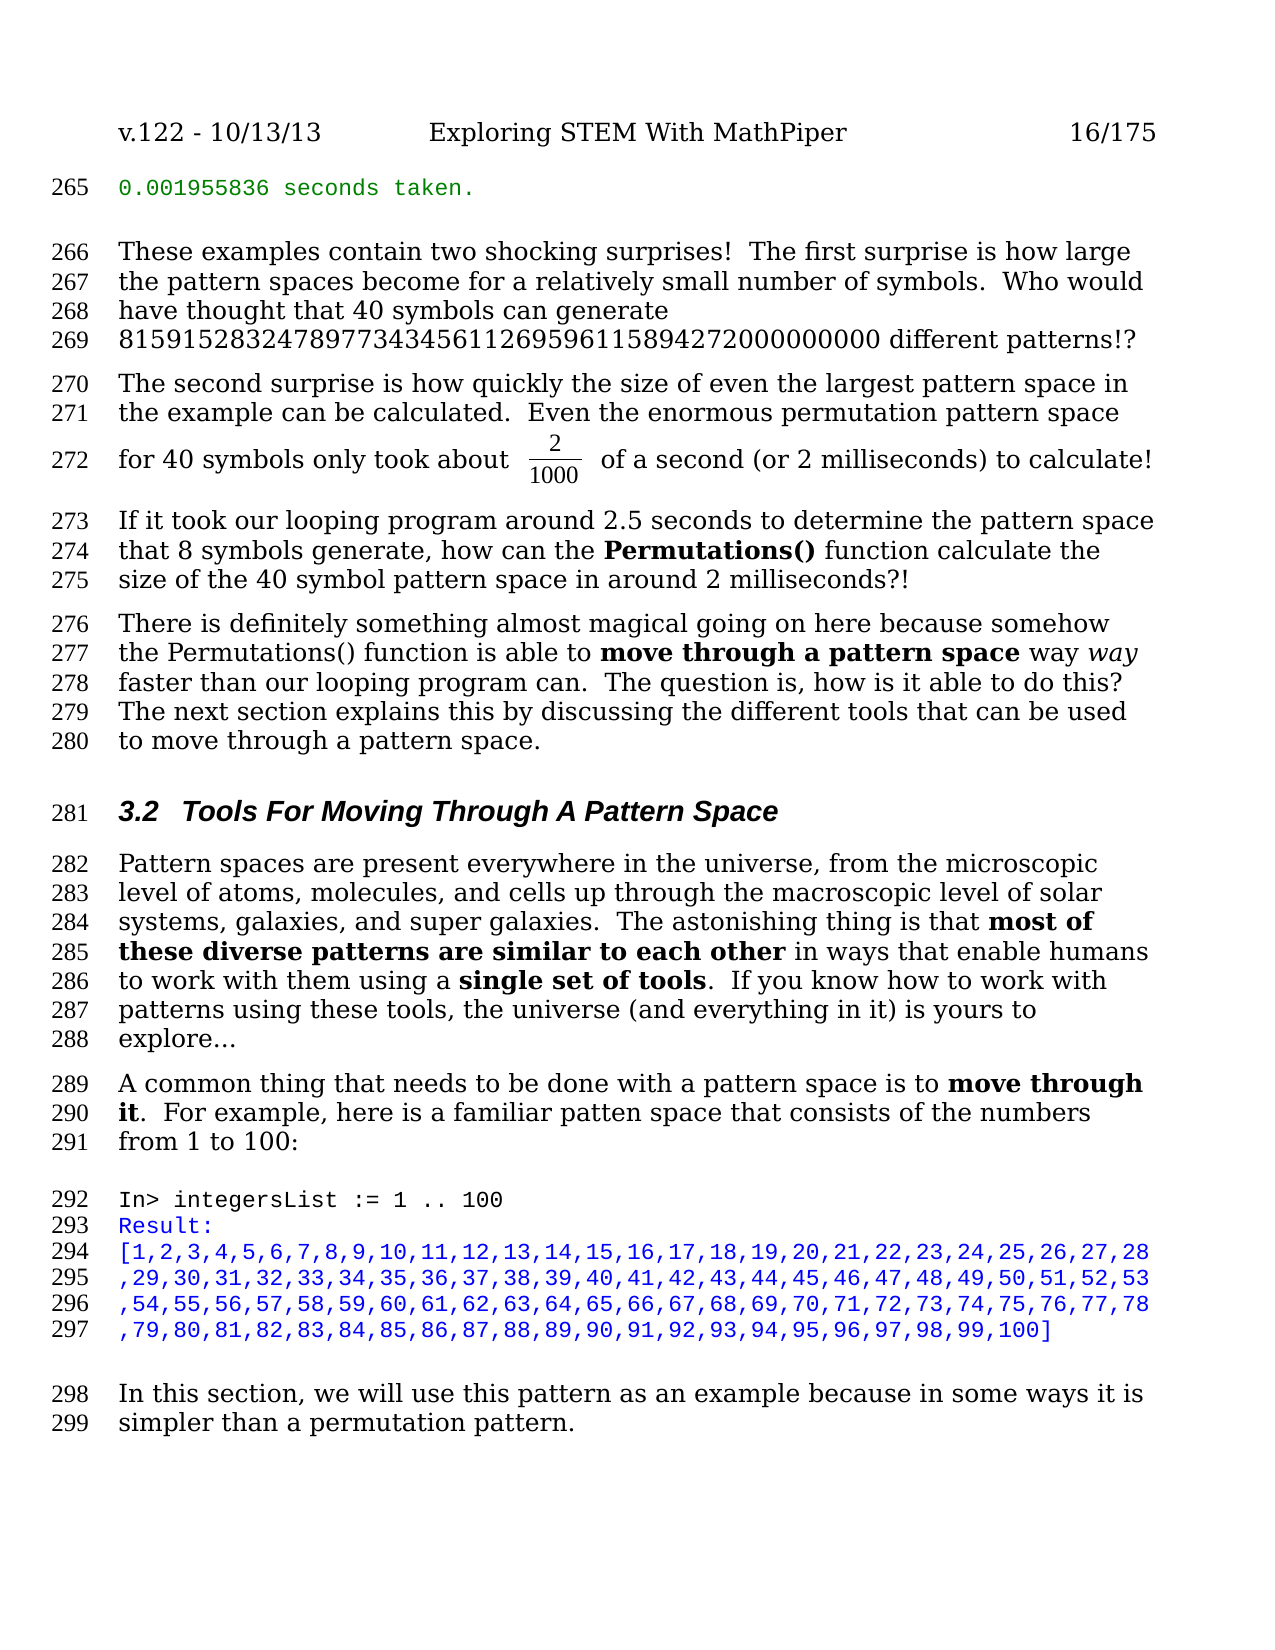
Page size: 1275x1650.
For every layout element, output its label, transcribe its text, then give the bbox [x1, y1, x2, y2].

text These examples contain two shocking surprises! The first surprise is how large the pattern spaces become for a relatively small number of symbols. Who would have thought that 40 symbols can generate 815915283247897734345611269596115894272000000000 different patterns!? [118, 238, 1157, 354]
text If it took our looping program around 2.5 seconds to determine the pattern space that 8 symbols generate, how can the Permutations() function calculate the size of the 40 symbol pattern space in around 2 milliseconds?! [118, 506, 1157, 594]
text In this section, we will use this pattern as an example because in some ways it is simpler than a permutation pattern. [118, 1379, 1157, 1437]
text Result: [1,2,3,4,5,6,7,8,9,10,11,12,13,14,15,16,17,18,19,20,21,22,23,24,25,26,27,28,29,30,31,32,33,34,35,36,37,38,39,40,41,42,43,44,45,46,47,48,49,50,51,52,53,54,55,56,57,58,59,60,61,62,63,64,65,66,67,68,69,70,71,72,73,74,75,76,77,78,79,80,81,82,83,84,85,86,87,88,89,90,91,92,93,94,95,96,97,98,99,100] [118, 1214, 1157, 1344]
text Pattern spaces are present everywhere in the universe, from the microscopic level of atoms, molecules, and cells up through the macroscopic level of solar systems, galaxies, and super galaxies. The astonishing thing is that most of these diverse patterns are similar to each other in ways that enable humans to work with them using a single set of tools. If you know how to work with patterns using these tools, the universe (and everything in it) is yours to explore... [118, 849, 1157, 1053]
text There is definitely something almost magical going on here because somehow the Permutations() function is able to move through a pattern space way way faster than our looping program can. The question is, how is it able to do this? The next section explains this by discussing the different tools that can be used to move through a pattern space. [118, 609, 1157, 755]
text 0.001955836 seconds taken. [118, 177, 1157, 203]
text In> integersList := 1 .. 100 [118, 1188, 1157, 1214]
subtitle Tools For Moving Through A Pattern Space [118, 794, 1157, 828]
text The second surprise is how quickly the size of even the largest pattern space in the example can be calculated. Even the enormous permutation pattern space for 40 symbols only took aboutof a second (or 2 milliseconds) to calculate! [118, 369, 1157, 491]
text A common thing that needs to be done with a pattern space is to move through it. For example, here is a familiar patten space that consists of the numbers from 1 to 100: [118, 1068, 1157, 1156]
